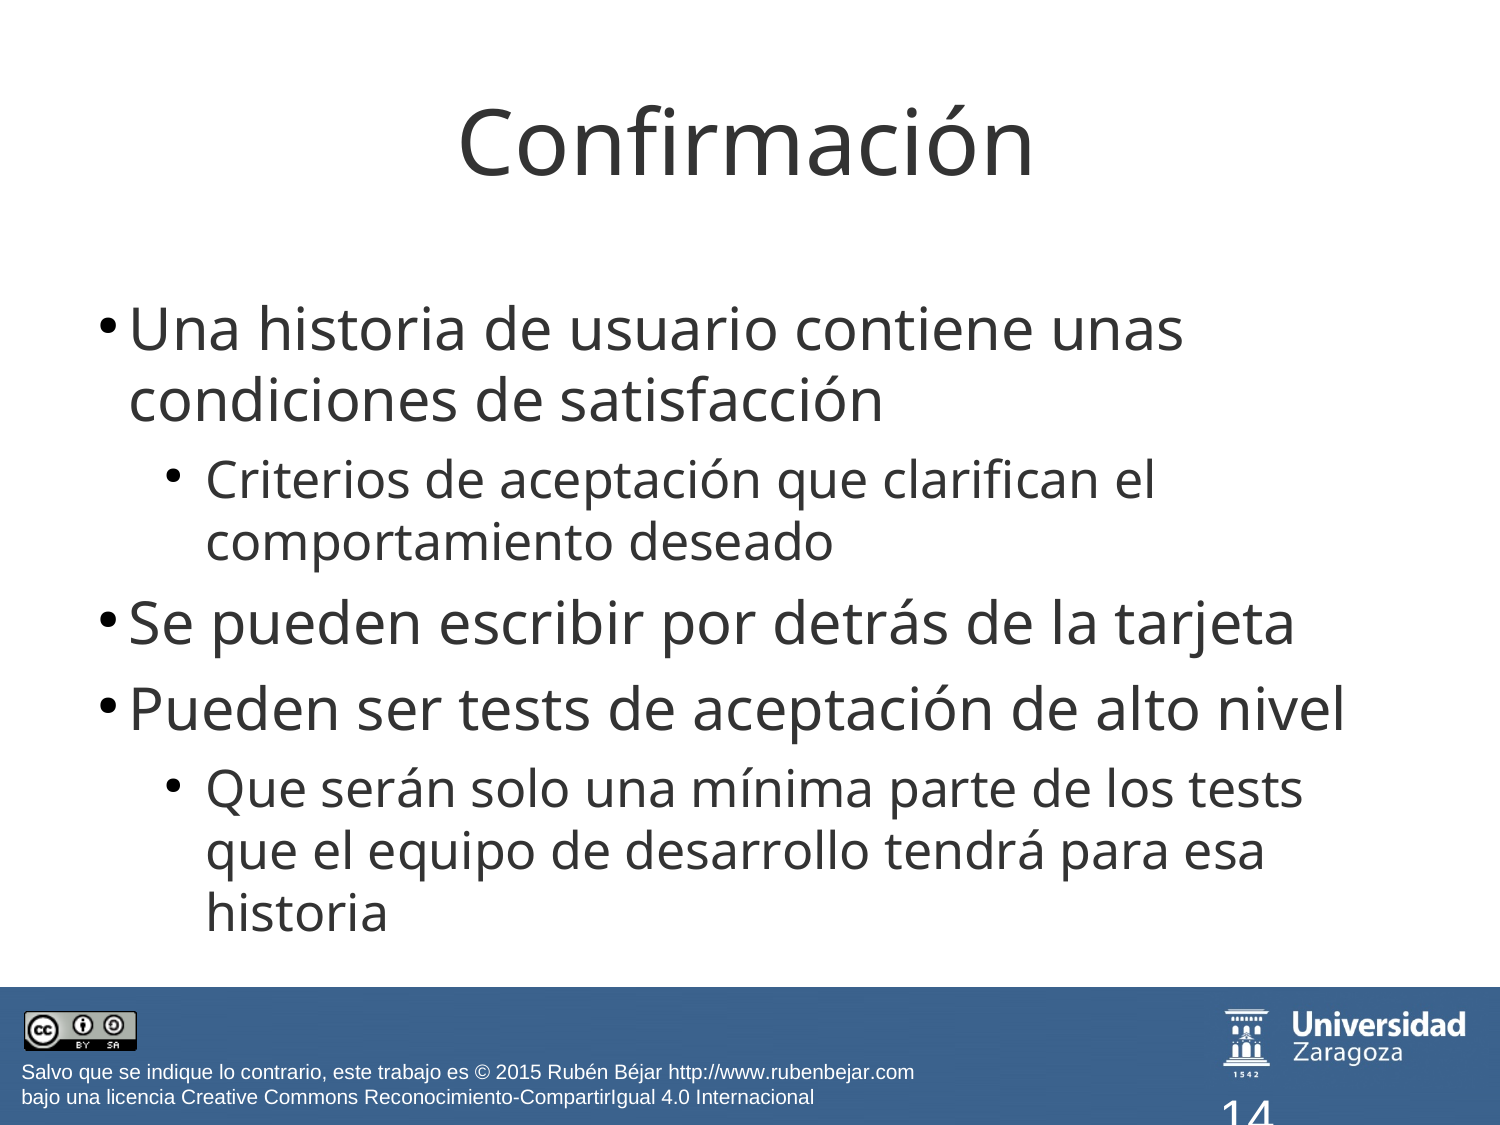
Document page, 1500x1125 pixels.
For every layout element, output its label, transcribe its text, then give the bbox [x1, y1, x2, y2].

list Una historia de usuario contiene unas condiciones de satisfacción Criterios de aceptación que clarifican el comportamiento deseado Se pueden escribir por detrás de la tarjeta Pueden ser tests de aceptación de alto nivel Que serán solo una mínima parte de los tests que el equipo de desarrollo tendrá para esa historia [82, 283, 1418, 957]
picture [1252, 1107, 1264, 1124]
title Confirmación [74, 21, 1420, 257]
picture [0, 987, 1500, 1125]
